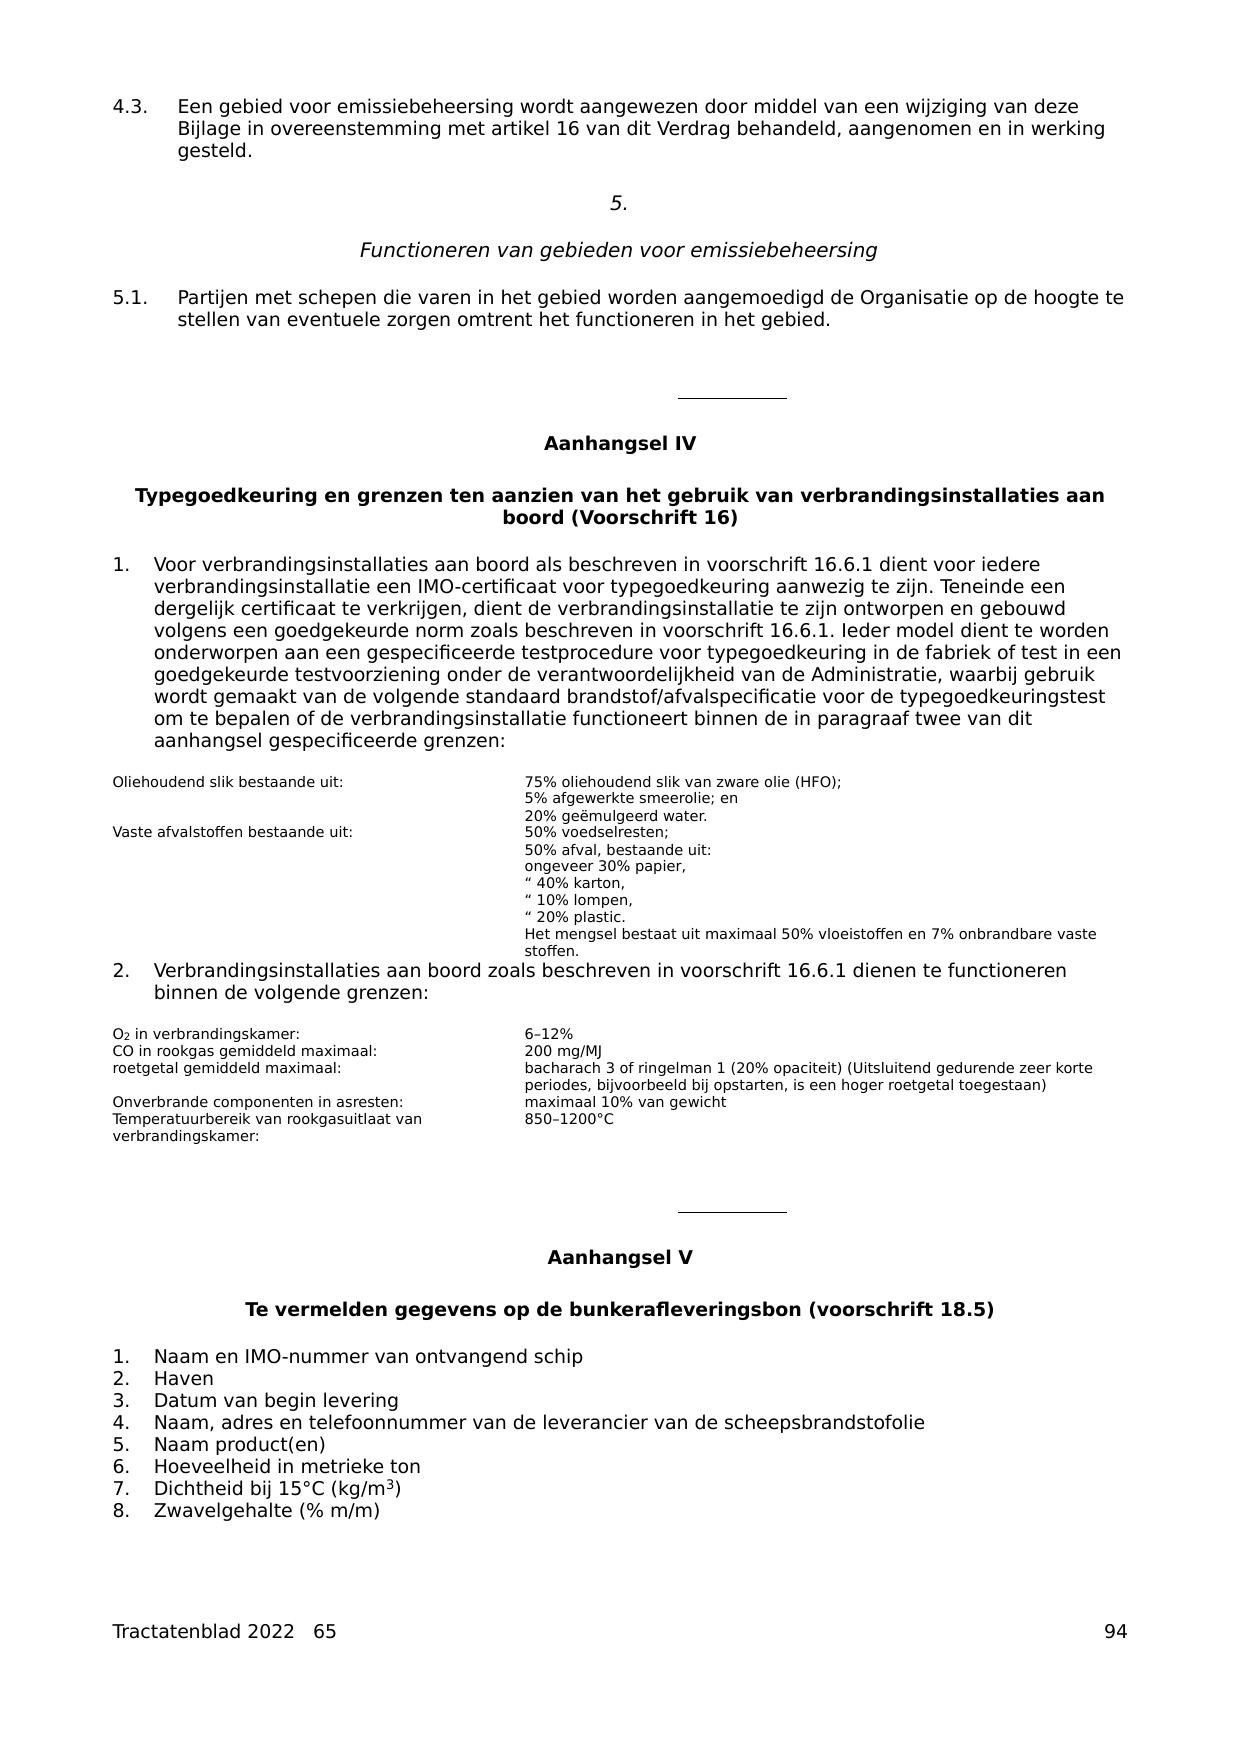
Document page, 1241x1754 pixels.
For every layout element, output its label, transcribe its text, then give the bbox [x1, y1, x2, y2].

table_cell Het mengsel bestaat uit maximaal 50% vloeistoffen en 7% onbrandbare vaste stoffen. [519, 926, 1128, 960]
table_cell roetgetal gemiddeld maximaal: [112, 1060, 518, 1094]
text 2. Verbrandingsinstallaties aan boord zoals beschreven in voorschrift 16.6.1 dienen te functioneren binnen de volgende grenzen: [112, 960, 1128, 1004]
table_header O2 in verbrandingskamer: [112, 1026, 518, 1043]
text 8. Zwavelgehalte (% m/m) [112, 1500, 1128, 1522]
table_header 6–12% [519, 1026, 1128, 1043]
text 3. Datum van begin levering [112, 1390, 1128, 1412]
table_cell Vaste afvalstoffen bestaande uit: [112, 824, 518, 926]
subtitle Typegoedkeuring en grenzen ten aanzien van het gebruik van verbrandingsinstallaties aan boord (Voorschrift 16) [112, 485, 1128, 529]
table_cell Onverbrande componenten in asresten: [112, 1094, 518, 1111]
table_cell 50% voedselresten; 50% afval, bestaande uit: ongeveer 30% papier, “ 40% karton, “ 10% lompen, “ 20% plastic. [519, 824, 1128, 926]
text 2. Haven [112, 1368, 1128, 1390]
table_header Oliehoudend slik bestaande uit: [112, 774, 518, 824]
text 4.3. Een gebied voor emissiebeheersing wordt aangewezen door middel van een wijziging van deze Bijlage in overeenstemming met artikel 16 van dit Verdrag behandeld, aangenomen en in werking gesteld. [112, 96, 1128, 162]
subtitle Te vermelden gegevens op de bunkerafleveringsbon (voorschrift 18.5) [112, 1299, 1128, 1321]
table_cell Temperatuurbereik van rookgasuitlaat van verbrandingskamer: [112, 1111, 518, 1145]
subtitle 5. Functioneren van gebieden voor emissiebeheersing [112, 192, 1128, 262]
text 5.1. Partijen met schepen die varen in het gebied worden aangemoedigd de Organisatie op de hoogte te stellen van eventuele zorgen omtrent het functioneren in het gebied. [112, 287, 1128, 331]
text 7. Dichtheid bij 15°C (kg/m3) [112, 1478, 1128, 1500]
table_cell maximaal 10% van gewicht [519, 1094, 1128, 1111]
table_header 75% oliehoudend slik van zware olie (HFO); 5% afgewerkte smeerolie; en 20% geëmulgeerd water. [519, 774, 1128, 824]
table_cell [112, 926, 518, 960]
text 6. Hoeveelheid in metrieke ton [112, 1456, 1128, 1478]
table_cell 200 mg/MJ [519, 1043, 1128, 1060]
text 4. Naam, adres en telefoonnummer van de leverancier van de scheepsbrandstofolie [112, 1412, 1128, 1434]
table_cell 850–1200°C [519, 1111, 1128, 1145]
table_cell bacharach 3 of ringelman 1 (20% opaciteit) (Uitsluitend gedurende zeer korte periodes, bijvoorbeeld bij opstarten, is een hoger roetgetal toegestaan) [519, 1060, 1128, 1094]
subtitle Aanhangsel V [112, 1247, 1128, 1269]
text 5. Naam product(en) [112, 1434, 1128, 1456]
text 1. Naam en IMO-nummer van ontvangend schip [112, 1346, 1128, 1368]
table_cell CO in rookgas gemiddeld maximaal: [112, 1043, 518, 1060]
text 1. Voor verbrandingsinstallaties aan boord als beschreven in voorschrift 16.6.1 dient voor iedere verbrandingsinstallatie een IMO-certificaat voor typegoedkeuring aanwezig te zijn. Teneinde een dergelijk certificaat te verkrijgen, dient de verbrandingsinstallatie te zijn ontworpen en gebouwd volgens een goedgekeurde norm zoals beschreven in voorschrift 16.6.1. Ieder model dient te worden onderworpen aan een gespecificeerde testprocedure voor typegoedkeuring in de fabriek of test in een goedgekeurde testvoorziening onder de verantwoordelijkheid van de Administratie, waarbij gebruik wordt gemaakt van de volgende standaard brandstof/afvalspecificatie voor de typegoedkeuringstest om te bepalen of de verbrandingsinstallatie functioneert binnen de in paragraaf twee van dit aanhangsel gespecificeerde grenzen: [112, 554, 1128, 752]
subtitle Aanhangsel IV [112, 433, 1128, 455]
